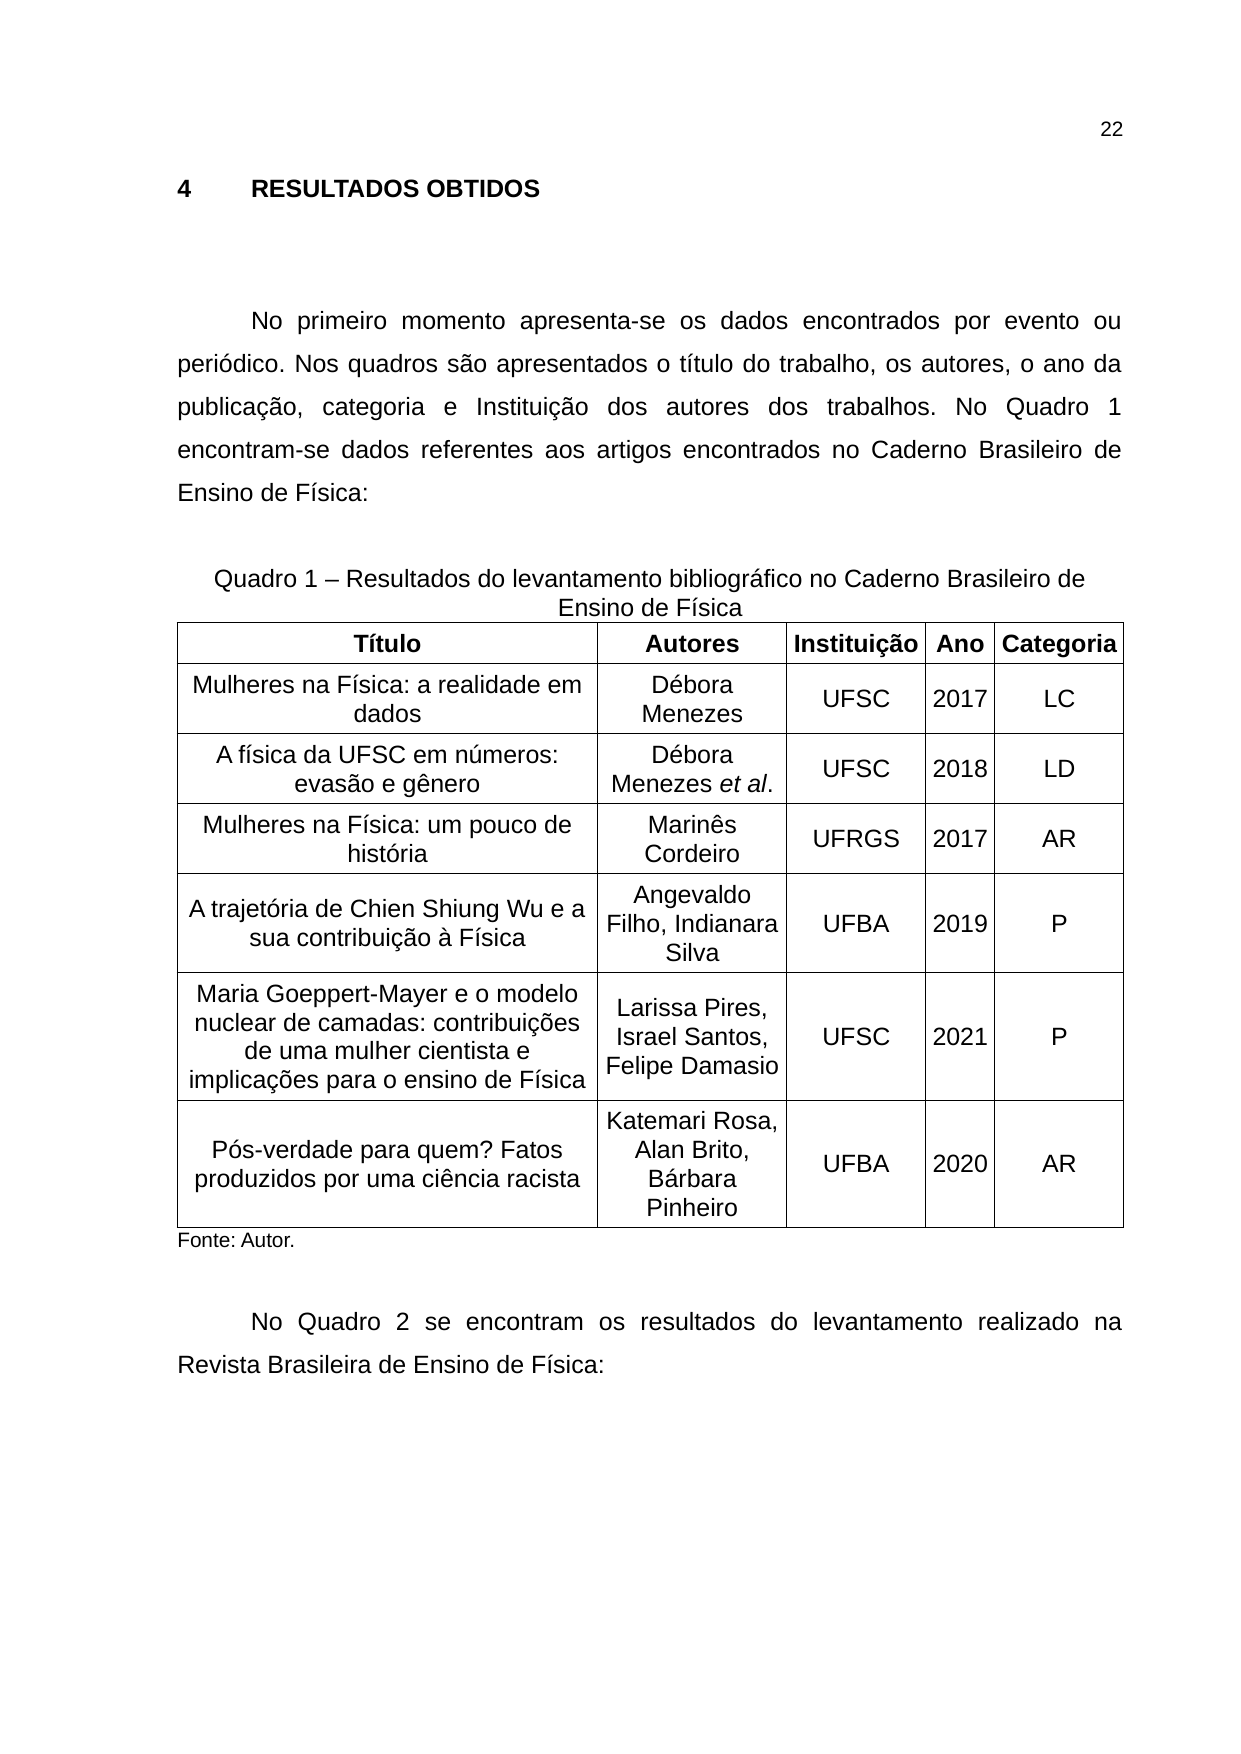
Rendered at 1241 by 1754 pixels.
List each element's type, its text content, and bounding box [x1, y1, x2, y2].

table_cell UFSC [787, 664, 925, 733]
table_header Categoria [995, 623, 1123, 663]
table_cell UFRGS [787, 804, 925, 873]
table_cell Larissa Pires, Israel Santos, Felipe Damasio [598, 973, 786, 1099]
text No Quadro 2 se encontram os resultados do levantamento realizado na Revista Brasileira de Ensino de Física: [177, 1307, 1123, 1379]
table_cell UFBA [787, 874, 925, 972]
table_cell UFSC [787, 734, 925, 803]
table_cell Pós-verdade para quem? Fatos produzidos por uma ciência racista [178, 1101, 597, 1227]
table_header Título [178, 623, 597, 663]
table_cell 2017 [926, 804, 994, 873]
table_cell 2017 [926, 664, 994, 733]
table_cell Marinês Cordeiro [598, 804, 786, 873]
subtitle Resultados obtidos [177, 174, 1123, 203]
table_header Autores [598, 623, 786, 663]
table_cell A física da UFSC em números: evasão e gênero [178, 734, 597, 803]
table_cell Débora Menezes et al. [598, 734, 786, 803]
table_cell Katemari Rosa, Alan Brito, Bárbara Pinheiro [598, 1101, 786, 1227]
text No primeiro momento apresenta-se os dados encontrados por evento ou periódico. Nos quadros são apresentados o título do trabalho, os autores, o ano da publicação, categoria e Instituição dos autores dos trabalhos. No Quadro 1 encontram-se dados referentes aos artigos encontrados no Caderno Brasileiro de Ensino de Física: [177, 306, 1123, 507]
table_cell Mulheres na Física: um pouco de história [178, 804, 597, 873]
text Fonte: Autor. [177, 1228, 1123, 1252]
table_cell AR [995, 1101, 1123, 1227]
table_header Instituição [787, 623, 925, 663]
table_cell Maria Goeppert-Mayer e o modelo nuclear de camadas: contribuições de uma mulher cientista e implicações para o ensino de Física [178, 973, 597, 1099]
table_cell P [995, 874, 1123, 972]
table_cell 2018 [926, 734, 994, 803]
table_cell 2020 [926, 1101, 994, 1227]
table_cell 2021 [926, 973, 994, 1099]
table_cell 2019 [926, 874, 994, 972]
table_cell UFSC [787, 973, 925, 1099]
table_cell Angevaldo Filho, Indianara Silva [598, 874, 786, 972]
table_cell AR [995, 804, 1123, 873]
table_header Ano [926, 623, 994, 663]
table_cell A trajetória de Chien Shiung Wu e a sua contribuição à Física [178, 874, 597, 972]
text Quadro 1 – Resultados do levantamento bibliográfico no Caderno Brasileiro de Ensino de Física [177, 564, 1123, 622]
table_cell Débora Menezes [598, 664, 786, 733]
table_cell Mulheres na Física: a realidade em dados [178, 664, 597, 733]
table_cell UFBA [787, 1101, 925, 1227]
table_cell P [995, 973, 1123, 1099]
table_cell LC [995, 664, 1123, 733]
table_cell LD [995, 734, 1123, 803]
